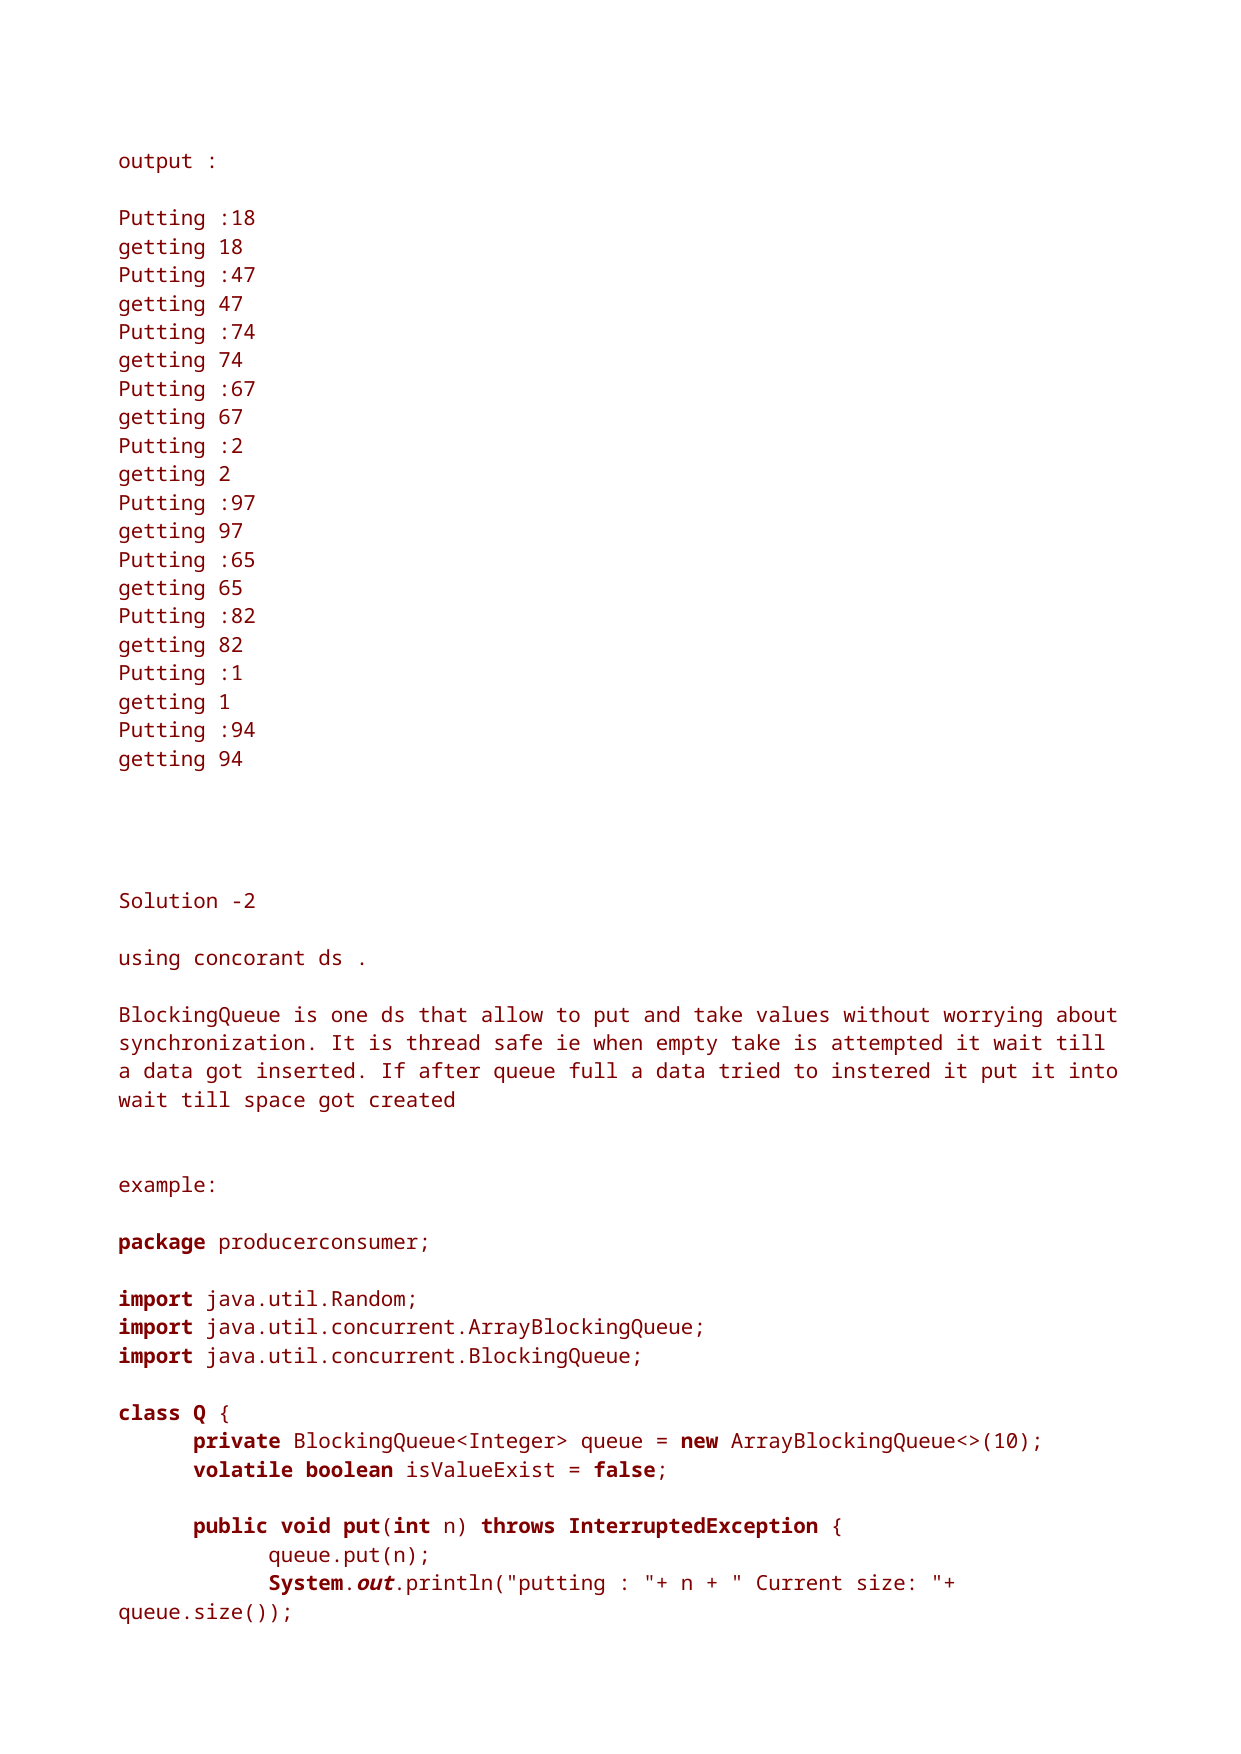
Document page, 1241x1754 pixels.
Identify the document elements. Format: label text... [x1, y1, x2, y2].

text import java.util.concurrent.ArrayBlockingQueue; [118, 1312, 1122, 1341]
text class Q { [118, 1398, 1122, 1426]
text Putting :97 [118, 488, 1122, 516]
text getting 82 [118, 630, 1122, 658]
text Solution -2 [118, 886, 1122, 914]
text package producerconsumer; [118, 1227, 1122, 1256]
text import java.util.Random; [118, 1284, 1122, 1312]
text BlockingQueue is one ds that allow to put and take values without worrying about synchronization. It is thread safe ie when empty take is attempted it wait till a data got inserted. If after queue full a data tried to instered it put it into wait till space got created [118, 1000, 1122, 1113]
text using concorant ds . [118, 943, 1122, 971]
text getting 94 [118, 744, 1122, 772]
text Putting :74 [118, 317, 1122, 346]
text getting 74 [118, 346, 1122, 374]
text output : [118, 147, 1122, 175]
text public void put(int n) throws InterruptedException { [118, 1512, 1122, 1540]
text queue.put(n); [118, 1540, 1122, 1568]
text Putting :65 [118, 545, 1122, 573]
text Putting :82 [118, 602, 1122, 630]
text getting 1 [118, 687, 1122, 715]
text getting 47 [118, 289, 1122, 317]
text Putting :1 [118, 658, 1122, 687]
text Putting :47 [118, 260, 1122, 289]
text example: [118, 1170, 1122, 1199]
text Putting :18 [118, 203, 1122, 232]
text getting 18 [118, 232, 1122, 260]
text getting 65 [118, 573, 1122, 602]
text getting 67 [118, 402, 1122, 431]
text import java.util.concurrent.BlockingQueue; [118, 1341, 1122, 1369]
text volatile boolean isValueExist = false; [118, 1455, 1122, 1483]
text Putting :67 [118, 374, 1122, 402]
text getting 97 [118, 516, 1122, 545]
text System.out.println("putting : "+ n + " Current size: "+ queue.size()); [118, 1568, 1122, 1625]
text Putting :94 [118, 715, 1122, 744]
text getting 2 [118, 459, 1122, 488]
text Putting :2 [118, 431, 1122, 459]
text private BlockingQueue<Integer> queue = new ArrayBlockingQueue<>(10); [118, 1426, 1122, 1455]
